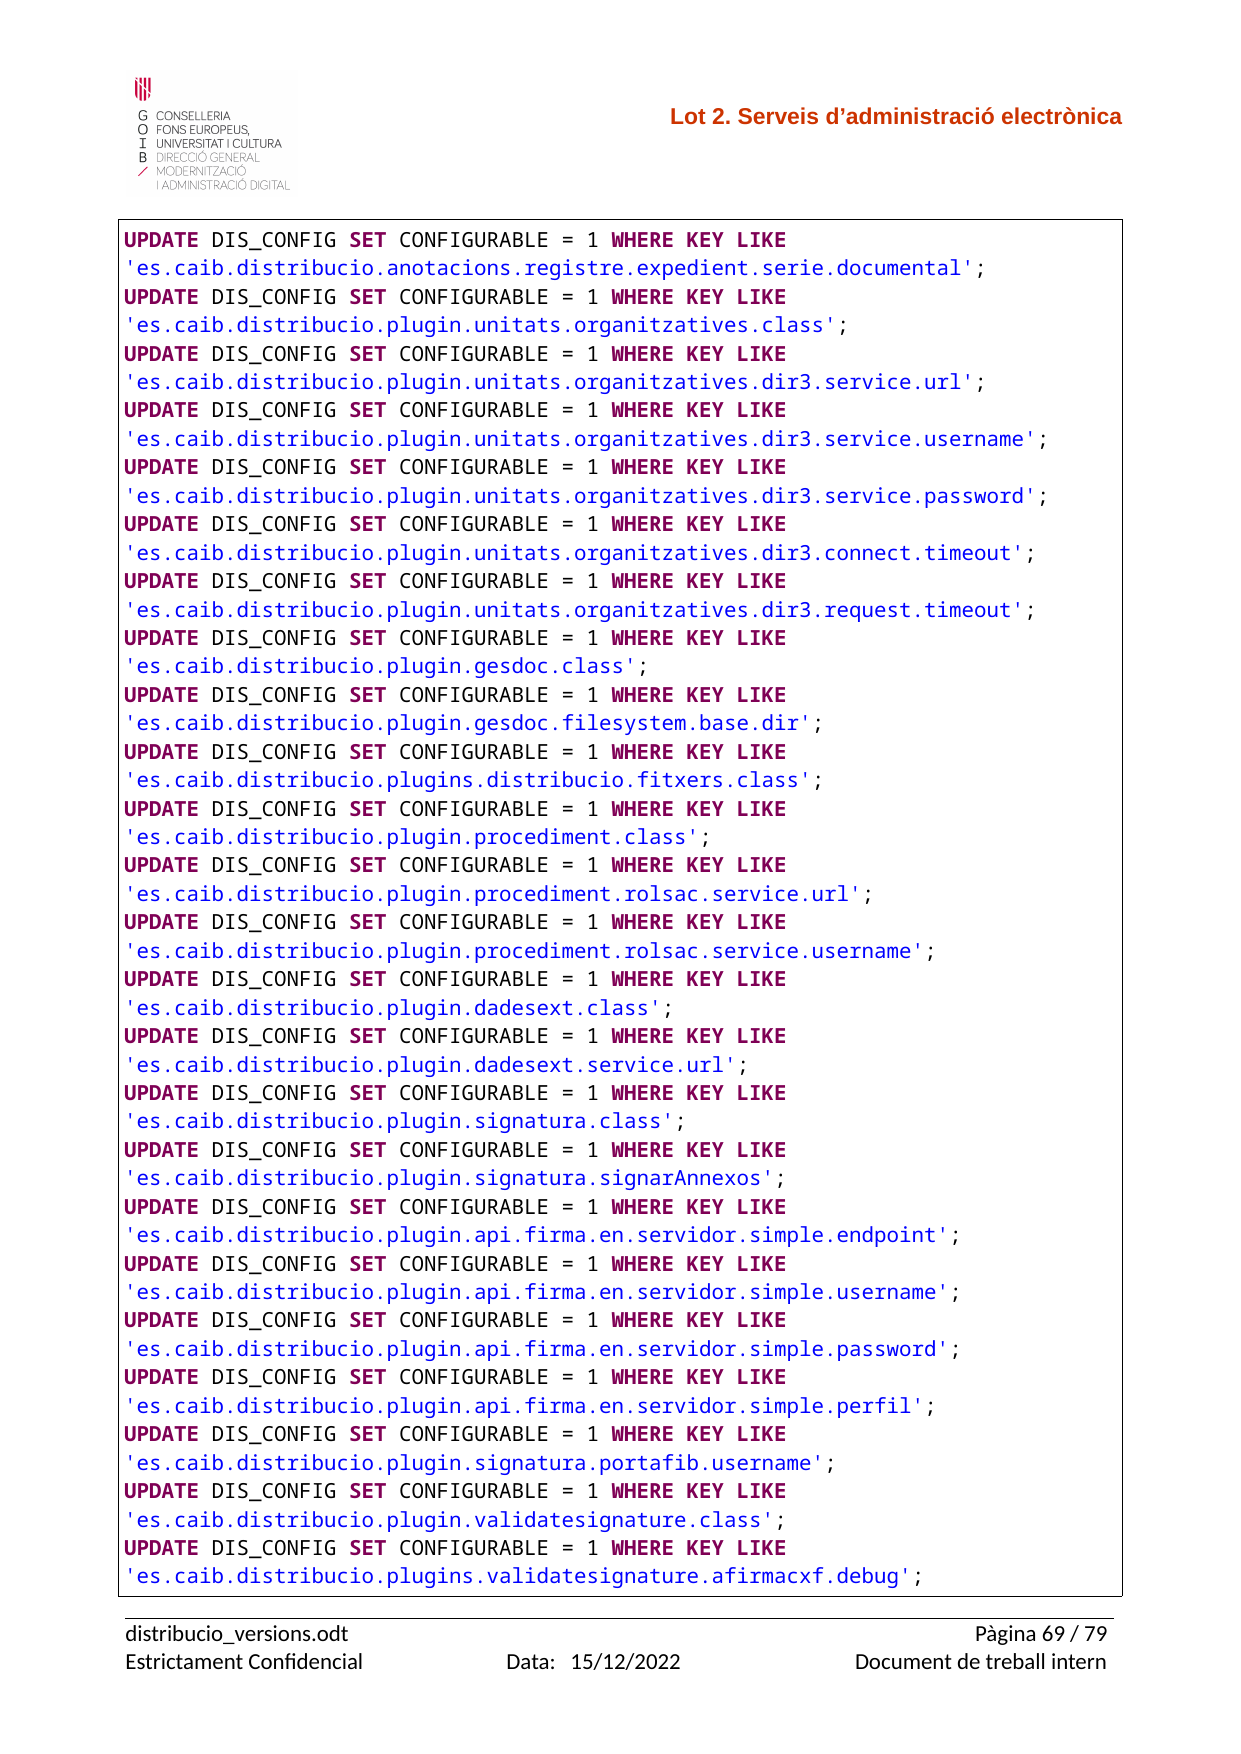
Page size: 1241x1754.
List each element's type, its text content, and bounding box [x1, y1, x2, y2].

table_header UPDATE DIS_CONFIG SET CONFIGURABLE = 1 WHERE KEY LIKE 'es.caib.distribucio.anotacions.registre.expedient.serie.documental'; UPDATE DIS_CONFIG SET CONFIGURABLE = 1 WHERE KEY LIKE 'es.caib.distribucio.plugin.unitats.organitzatives.class'; UPDATE DIS_CONFIG SET CONFIGURABLE = 1 WHERE KEY LIKE 'es.caib.distribucio.plugin.unitats.organitzatives.dir3.service.url'; UPDATE DIS_CONFIG SET CONFIGURABLE = 1 WHERE KEY LIKE 'es.caib.distribucio.plugin.unitats.organitzatives.dir3.service.username'; UPDATE DIS_CONFIG SET CONFIGURABLE = 1 WHERE KEY LIKE 'es.caib.distribucio.plugin.unitats.organitzatives.dir3.service.password'; UPDATE DIS_CONFIG SET CONFIGURABLE = 1 WHERE KEY LIKE 'es.caib.distribucio.plugin.unitats.organitzatives.dir3.connect.timeout'; UPDATE DIS_CONFIG SET CONFIGURABLE = 1 WHERE KEY LIKE 'es.caib.distribucio.plugin.unitats.organitzatives.dir3.request.timeout'; UPDATE DIS_CONFIG SET CONFIGURABLE = 1 WHERE KEY LIKE 'es.caib.distribucio.plugin.gesdoc.class'; UPDATE DIS_CONFIG SET CONFIGURABLE = 1 WHERE KEY LIKE 'es.caib.distribucio.plugin.gesdoc.filesystem.base.dir'; UPDATE DIS_CONFIG SET CONFIGURABLE = 1 WHERE KEY LIKE 'es.caib.distribucio.plugins.distribucio.fitxers.class'; UPDATE DIS_CONFIG SET CONFIGURABLE = 1 WHERE KEY LIKE 'es.caib.distribucio.plugin.procediment.class'; UPDATE DIS_CONFIG SET CONFIGURABLE = 1 WHERE KEY LIKE 'es.caib.distribucio.plugin.procediment.rolsac.service.url'; UPDATE DIS_CONFIG SET CONFIGURABLE = 1 WHERE KEY LIKE 'es.caib.distribucio.plugin.procediment.rolsac.service.username'; UPDATE DIS_CONFIG SET CONFIGURABLE = 1 WHERE KEY LIKE 'es.caib.distribucio.plugin.dadesext.class'; UPDATE DIS_CONFIG SET CONFIGURABLE = 1 WHERE KEY LIKE 'es.caib.distribucio.plugin.dadesext.service.url'; UPDATE DIS_CONFIG SET CONFIGURABLE = 1 WHERE KEY LIKE 'es.caib.distribucio.plugin.signatura.class'; UPDATE DIS_CONFIG SET CONFIGURABLE = 1 WHERE KEY LIKE 'es.caib.distribucio.plugin.signatura.signarAnnexos'; UPDATE DIS_CONFIG SET CONFIGURABLE = 1 WHERE KEY LIKE 'es.caib.distribucio.plugin.api.firma.en.servidor.simple.endpoint'; UPDATE DIS_CONFIG SET CONFIGURABLE = 1 WHERE KEY LIKE 'es.caib.distribucio.plugin.api.firma.en.servidor.simple.username'; UPDATE DIS_CONFIG SET CONFIGURABLE = 1 WHERE KEY LIKE 'es.caib.distribucio.plugin.api.firma.en.servidor.simple.password'; UPDATE DIS_CONFIG SET CONFIGURABLE = 1 WHERE KEY LIKE 'es.caib.distribucio.plugin.api.firma.en.servidor.simple.perfil'; UPDATE DIS_CONFIG SET CONFIGURABLE = 1 WHERE KEY LIKE 'es.caib.distribucio.plugin.signatura.portafib.username'; UPDATE DIS_CONFIG SET CONFIGURABLE = 1 WHERE KEY LIKE 'es.caib.distribucio.plugin.validatesignature.class'; UPDATE DIS_CONFIG SET CONFIGURABLE = 1 WHERE KEY LIKE 'es.caib.distribucio.plugins.validatesignature.afirmacxf.debug'; [119, 220, 1122, 1596]
picture [126, 70, 299, 197]
